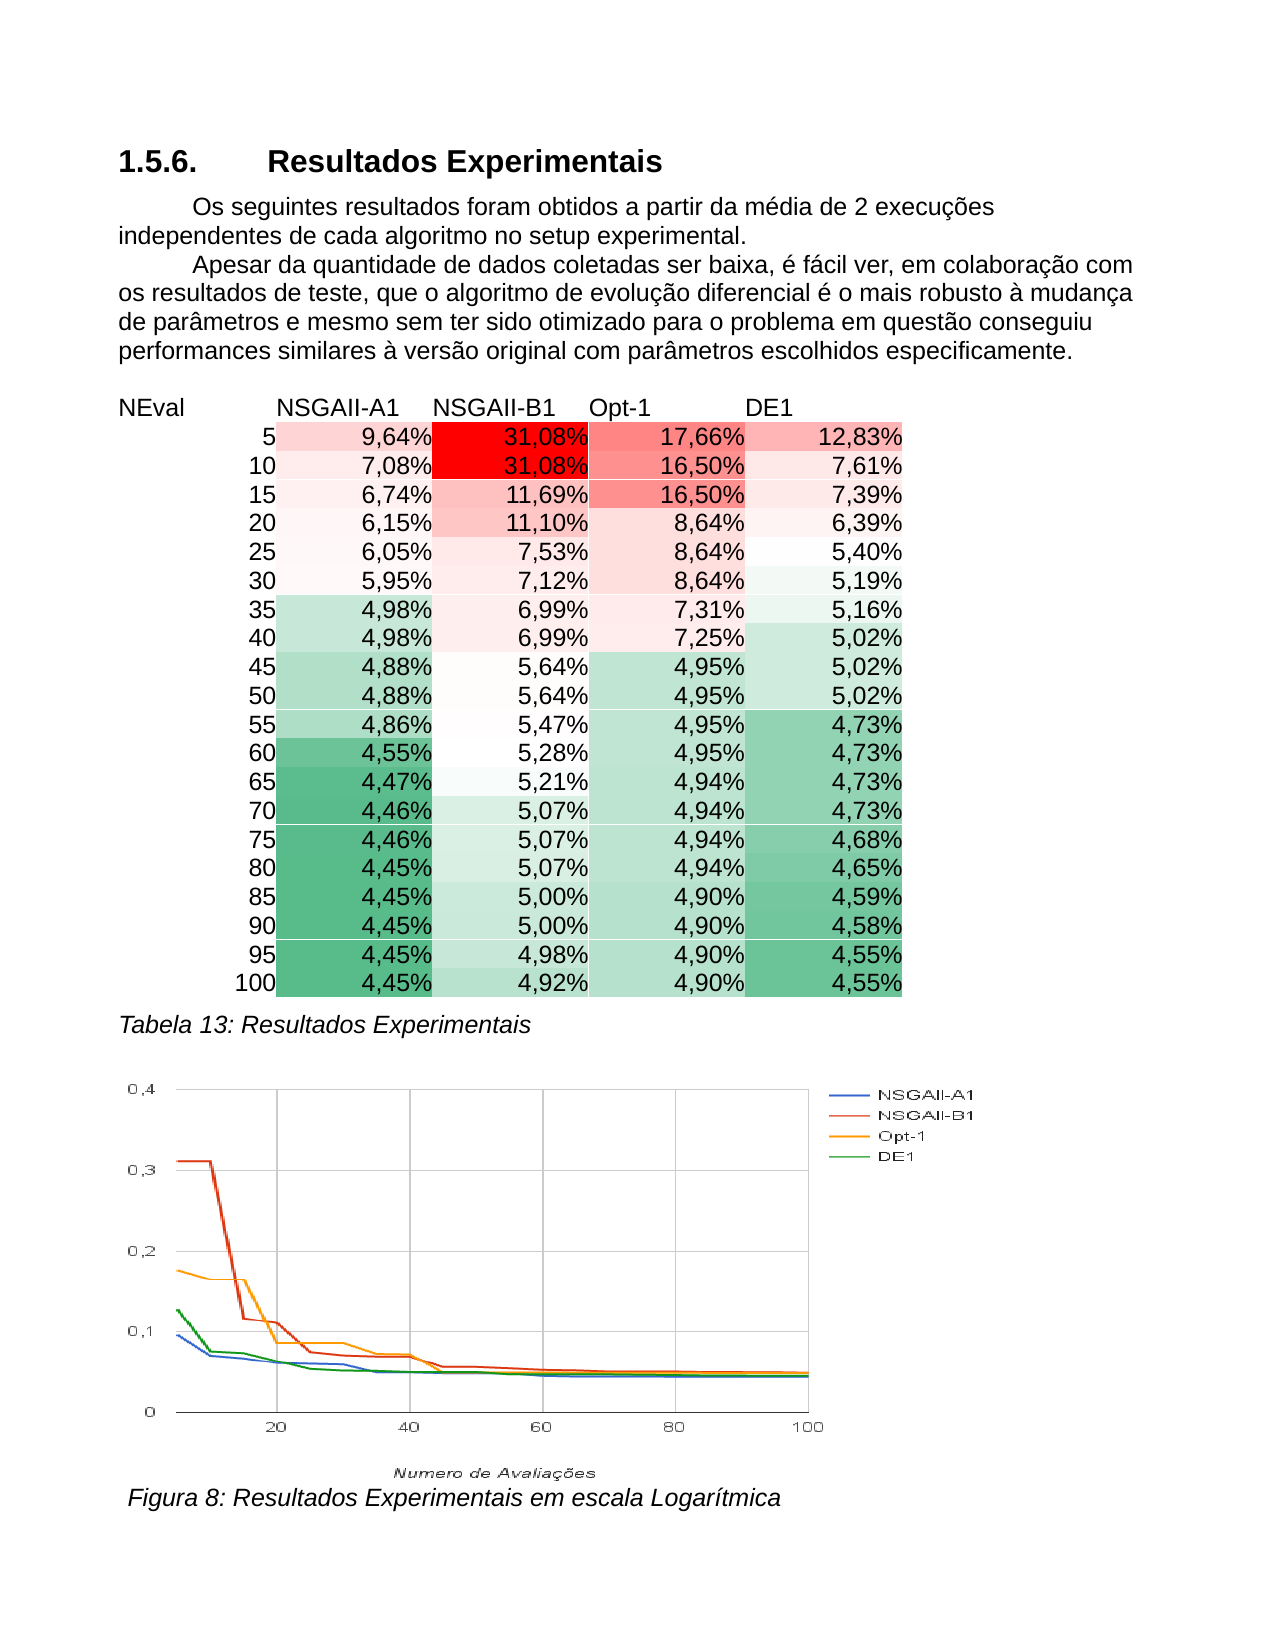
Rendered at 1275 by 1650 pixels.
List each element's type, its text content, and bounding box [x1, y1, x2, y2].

table_cell 4,88% [276, 652, 432, 681]
text Os seguintes resultados foram obtidos a partir da média de 2 execuções independentes de cada algoritmo no setup experimental. [118, 192, 1157, 249]
table_cell 5,02% [745, 623, 902, 652]
table_cell 5,00% [432, 882, 588, 911]
table_cell 40 [118, 623, 276, 652]
table_cell 4,98% [276, 595, 432, 623]
table_cell 7,25% [589, 623, 745, 652]
table_cell 31,08% [432, 422, 588, 451]
table_cell 45 [118, 652, 276, 681]
table_cell 85 [118, 882, 276, 911]
table_cell 4,73% [745, 738, 902, 767]
table_cell 4,94% [589, 825, 745, 853]
table_cell 11,10% [432, 508, 588, 537]
table_cell 55 [118, 710, 276, 738]
table_cell 6,74% [276, 480, 432, 508]
table_cell 4,95% [589, 652, 745, 681]
table_cell 4,95% [589, 738, 745, 767]
table_cell 4,55% [745, 968, 902, 997]
text Apesar da quantidade de dados coletadas ser baixa, é fácil ver, em colaboração com os resultados de teste, que o algoritmo de evolução diferencial é o mais robusto à mudança de parâmetros e mesmo sem ter sido otimizado para o problema em questão conseguiu performances similares à versão original com parâmetros escolhidos especificamente. [118, 249, 1157, 364]
table_cell 5,64% [432, 652, 588, 681]
table_cell 5,07% [432, 796, 588, 824]
table_cell 65 [118, 767, 276, 796]
table_cell 31,08% [432, 451, 588, 479]
table_cell 8,64% [589, 537, 745, 566]
table_cell 4,86% [276, 710, 432, 738]
table_cell 7,08% [276, 451, 432, 479]
table_cell 25 [118, 537, 276, 566]
text Tabela 13: Resultados Experimentais [118, 1009, 1157, 1038]
table_cell 11,69% [432, 480, 588, 508]
table_cell 5,02% [745, 652, 902, 681]
table_cell 5 [118, 422, 276, 451]
table_cell 4,90% [589, 968, 745, 997]
table_cell 4,45% [276, 853, 432, 882]
table_cell 6,15% [276, 508, 432, 537]
table_cell 12,83% [745, 422, 902, 451]
table_cell 4,65% [745, 853, 902, 882]
table_cell 7,61% [745, 451, 902, 479]
table_cell 10 [118, 451, 276, 479]
table_cell 6,99% [432, 595, 588, 623]
table_cell 6,39% [745, 508, 902, 537]
picture [127, 1076, 997, 1484]
table_cell 4,59% [745, 882, 902, 911]
table_cell 8,64% [589, 508, 745, 537]
table_cell 5,07% [432, 825, 588, 853]
table_cell 4,45% [276, 940, 432, 968]
table_cell 8,64% [589, 566, 745, 594]
table_cell 5,02% [745, 681, 902, 709]
table_cell 9,64% [276, 422, 432, 451]
table_cell 4,95% [589, 681, 745, 709]
table_header NEval [118, 393, 276, 422]
table_cell 17,66% [589, 422, 745, 451]
table_cell 7,12% [432, 566, 588, 594]
table_header DE1 [745, 393, 902, 422]
table_cell 7,53% [432, 537, 588, 566]
table_cell 5,64% [432, 681, 588, 709]
table_cell 4,73% [745, 796, 902, 824]
table_cell 4,46% [276, 825, 432, 853]
table_cell 4,88% [276, 681, 432, 709]
table_cell 4,94% [589, 853, 745, 882]
table_cell 4,55% [276, 738, 432, 767]
table_header NSGAII-A1 [276, 393, 432, 422]
table_cell 4,98% [276, 623, 432, 652]
table_cell 7,31% [589, 595, 745, 623]
table_cell 4,73% [745, 710, 902, 738]
subtitle Resultados Experimentais [118, 143, 1157, 179]
table_cell 4,90% [589, 911, 745, 939]
table_cell 70 [118, 796, 276, 824]
table_cell 4,58% [745, 911, 902, 939]
table_cell 4,68% [745, 825, 902, 853]
table_cell 6,05% [276, 537, 432, 566]
table_cell 4,45% [276, 911, 432, 939]
table_cell 16,50% [589, 480, 745, 508]
table_cell 5,19% [745, 566, 902, 594]
table_cell 95 [118, 940, 276, 968]
table_cell 5,40% [745, 537, 902, 566]
table_cell 50 [118, 681, 276, 709]
table_cell 5,00% [432, 911, 588, 939]
table_cell 4,95% [589, 710, 745, 738]
table_cell 20 [118, 508, 276, 537]
table_cell 4,94% [589, 767, 745, 796]
table_cell 5,16% [745, 595, 902, 623]
table_cell 4,45% [276, 882, 432, 911]
table_cell 75 [118, 825, 276, 853]
table_cell 90 [118, 911, 276, 939]
table_cell 60 [118, 738, 276, 767]
table_cell 80 [118, 853, 276, 882]
table_cell 5,28% [432, 738, 588, 767]
table_cell 5,95% [276, 566, 432, 594]
table_cell 15 [118, 480, 276, 508]
table_cell 7,39% [745, 480, 902, 508]
table_cell 5,07% [432, 853, 588, 882]
table_cell 4,46% [276, 796, 432, 824]
table_cell 6,99% [432, 623, 588, 652]
table_cell 4,90% [589, 940, 745, 968]
table_cell 4,73% [745, 767, 902, 796]
table_cell 4,47% [276, 767, 432, 796]
table_cell 4,94% [589, 796, 745, 824]
table_cell 4,92% [432, 968, 588, 997]
table_cell 30 [118, 566, 276, 594]
table_cell 4,55% [745, 940, 902, 968]
table_cell 4,45% [276, 968, 432, 997]
table_header NSGAII-B1 [432, 393, 588, 422]
table_cell 4,90% [589, 882, 745, 911]
table_cell 5,21% [432, 767, 588, 796]
table_cell 35 [118, 595, 276, 623]
table_cell 5,47% [432, 710, 588, 738]
table_header Opt-1 [589, 393, 745, 422]
table_cell 16,50% [589, 451, 745, 479]
table_cell 100 [118, 968, 276, 997]
table_cell 4,98% [432, 940, 588, 968]
text Figura 8: Resultados Experimentais em escala Logarítmica [127, 1484, 997, 1512]
